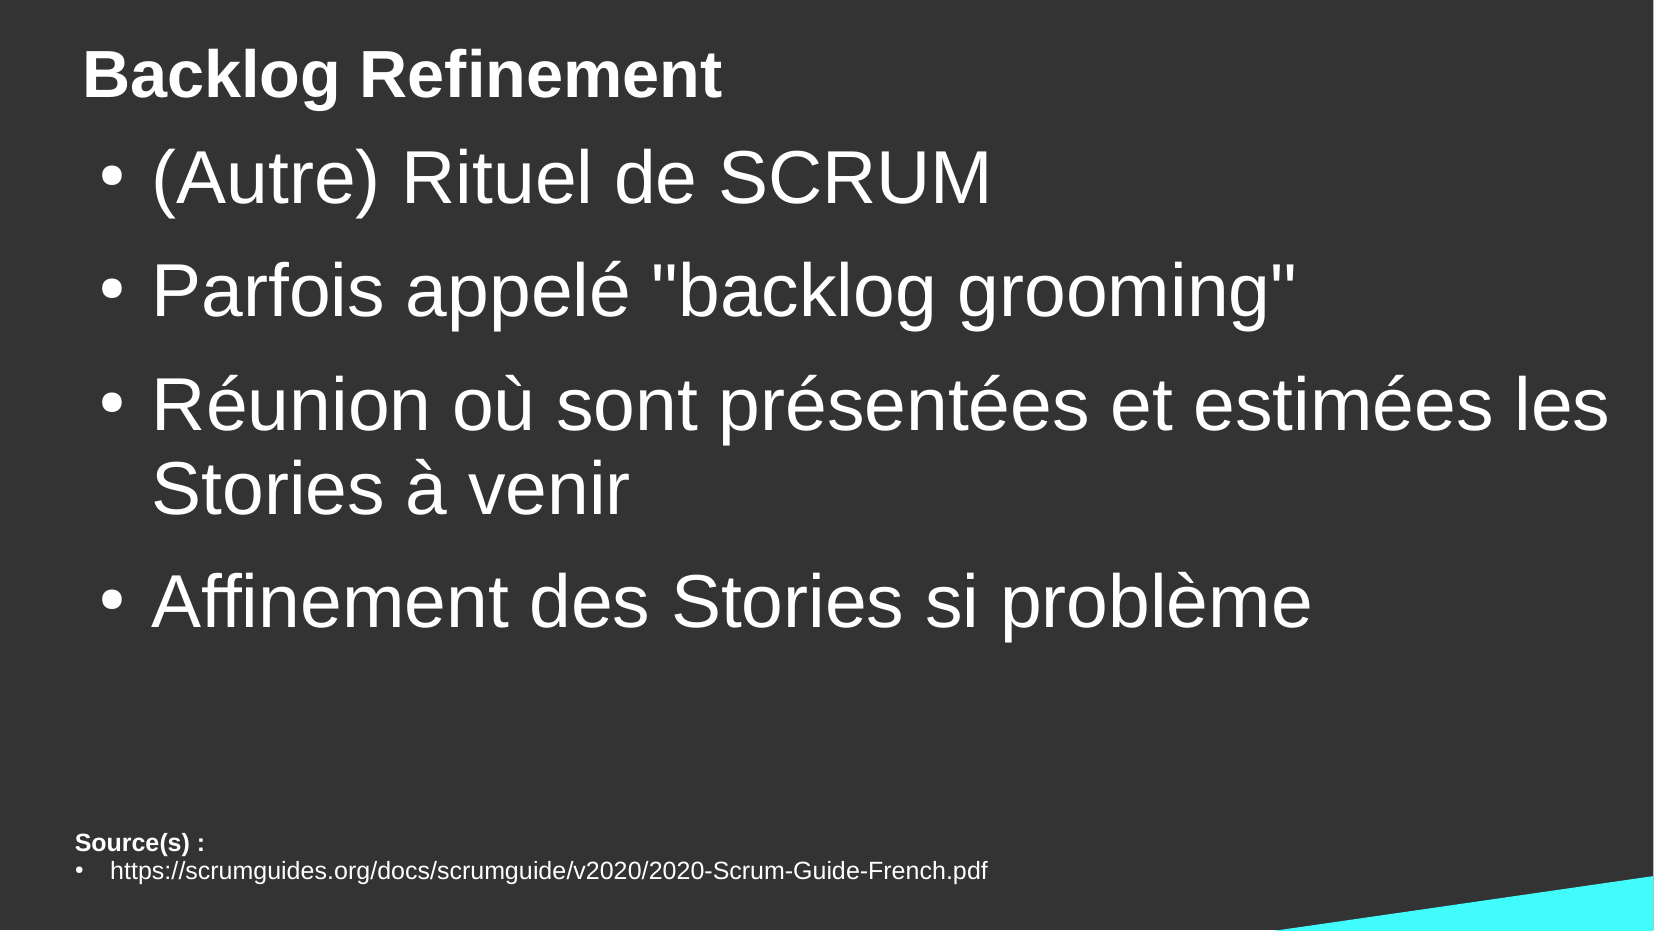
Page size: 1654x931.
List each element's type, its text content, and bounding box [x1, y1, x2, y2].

text_box Source(s) : https://scrumguides.org/docs/scrumguide/v2020/2020-Scrum-Guide-French.pdf [60, 821, 1546, 921]
list (Autre) Rituel de SCRUM Parfois appelé "backlog grooming" Réunion où sont présentées et estimées les Stories à venir Affinement des Stories si problème [80, 135, 1620, 777]
text_box [1272, 875, 1654, 931]
title Backlog Refinement [82, 37, 1571, 122]
